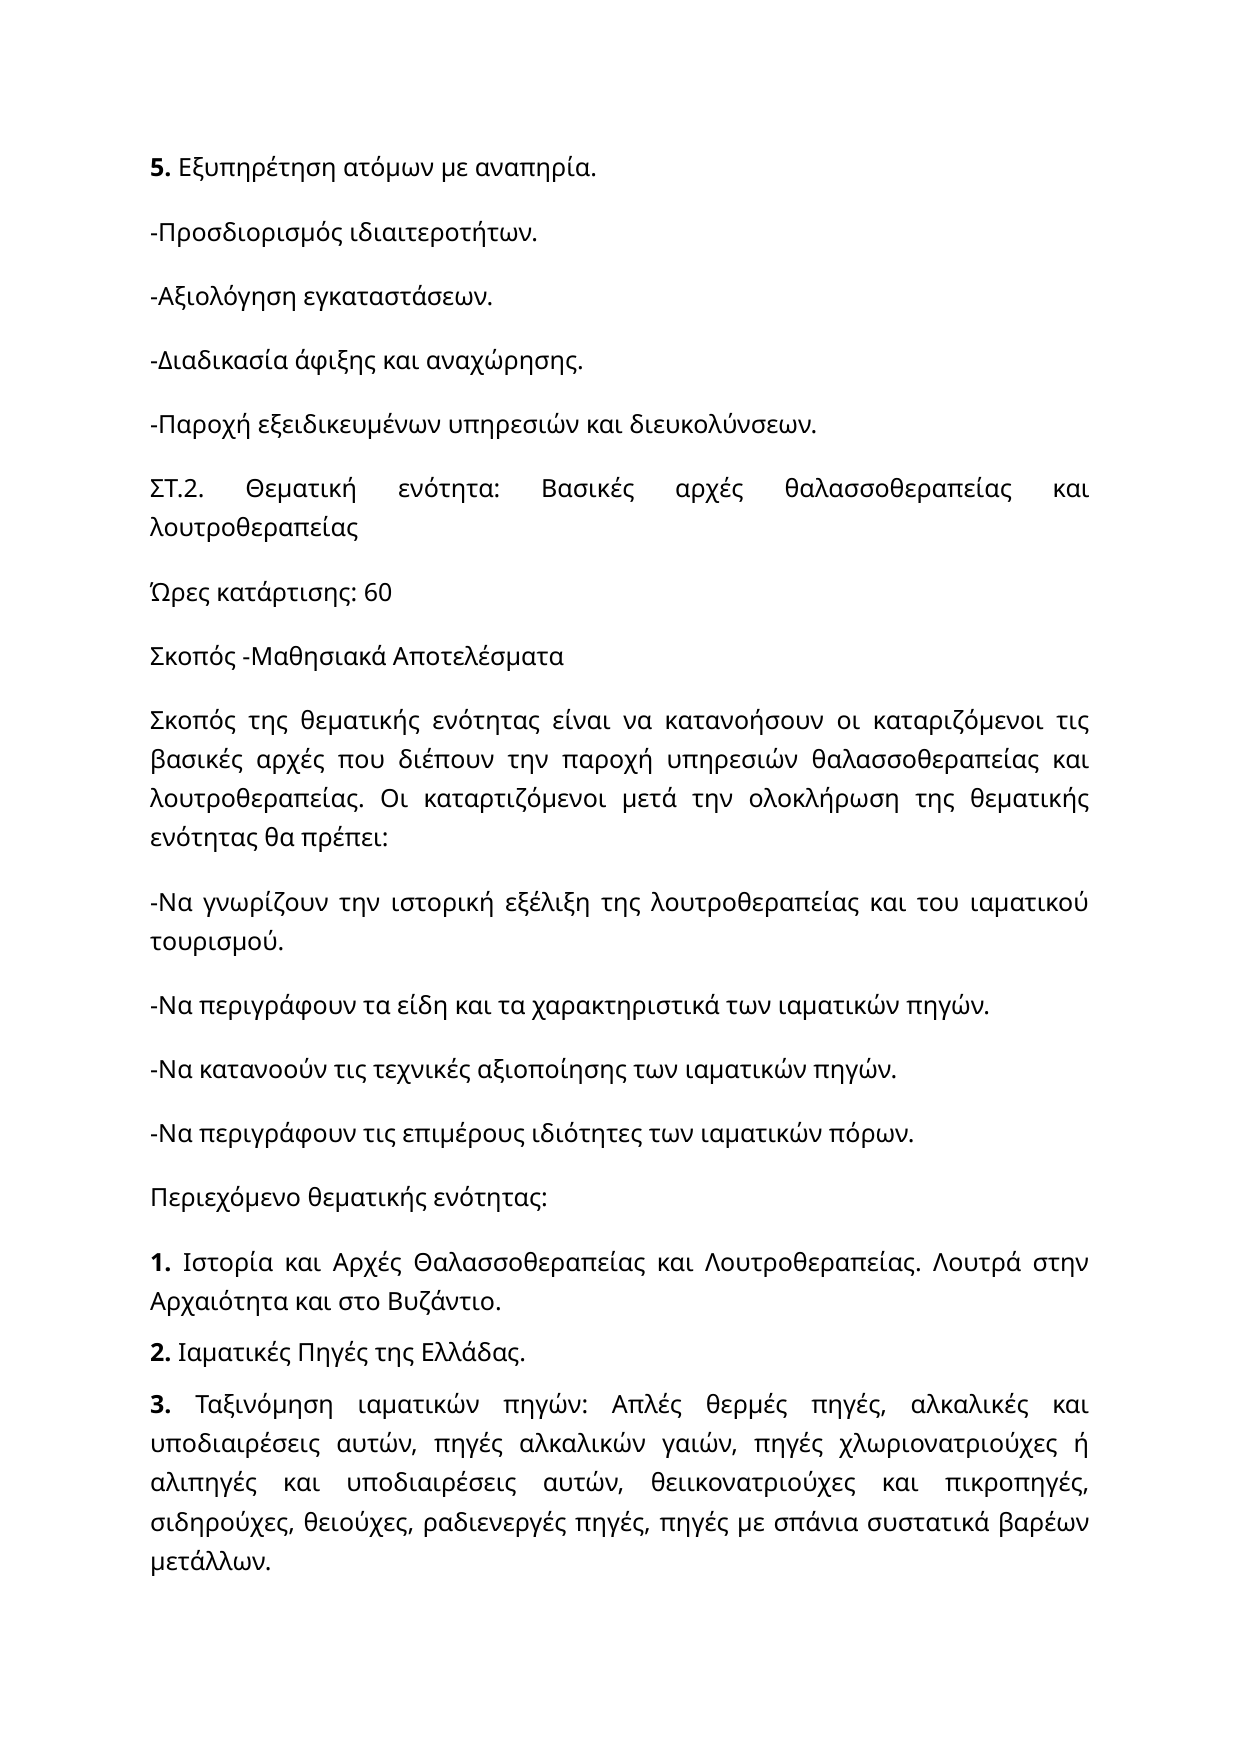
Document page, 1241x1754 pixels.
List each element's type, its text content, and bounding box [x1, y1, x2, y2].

text 1. Ιστορία και Αρχές Θαλασσοθεραπείας και Λουτροθεραπείας. Λουτρά στην Αρχαιότητα και στο Βυζάντιο. [150, 1244, 1090, 1317]
text -Παροχή εξειδικευμένων υπηρεσιών και διευκολύνσεων. [150, 407, 1090, 441]
text ΣΤ.2. Θεματική ενότητα: Βασικές αρχές θαλασσοθεραπείας και λουτροθεραπείας [150, 471, 1090, 544]
text -Να κατανοούν τις τεχνικές αξιοποίησης των ιαματικών πηγών. [150, 1052, 1090, 1086]
text -Να περιγράφουν τα είδη και τα χαρακτηριστικά των ιαματικών πηγών. [150, 987, 1090, 1022]
text -Αξιολόγηση εγκαταστάσεων. [150, 278, 1090, 312]
text -Να γνωρίζουν την ιστορική εξέλιξη της λουτροθεραπείας και του ιαματικού τουρισμού. [150, 884, 1090, 957]
text Ώρες κατάρτισης: 60 [150, 574, 1090, 608]
text 5. Εξυπηρέτηση ατόμων με αναπηρία. [150, 150, 1090, 184]
text 2. Ιαματικές Πηγές της Ελλάδας. [150, 1335, 1090, 1369]
text -Προσδιορισμός ιδιαιτεροτήτων. [150, 214, 1090, 248]
text Σκοπός της θεματικής ενότητας είναι να κατανοήσουν οι καταριζόμενοι τις βασικές αρχές που διέπουν την παροχή υπηρεσιών θαλασσοθεραπείας και λουτροθεραπείας. Οι καταρτιζόμενοι μετά την ολοκλήρωση της θεματικής ενότητας θα πρέπει: [150, 702, 1090, 854]
text -Nα περιγράφουν τις επιμέρους ιδιότητες των ιαματικών πόρων. [150, 1116, 1090, 1150]
text -Διαδικασία άφιξης και αναχώρησης. [150, 342, 1090, 377]
text 3. Ταξινόμηση ιαματικών πηγών: Απλές θερμές πηγές, αλκαλικές και υποδιαιρέσεις αυτών, πηγές αλκαλικών γαιών, πηγές χλωριονατριούχες ή αλιπηγές και υποδιαιρέσεις αυτών, θειικονατριούχες και πικροπηγές, σιδηρούχες, θειούχες, ραδιενεργές πηγές, πηγές με σπάνια συστατικά βαρέων μετάλλων. [150, 1387, 1090, 1577]
text Περιεχόμενο θεματικής ενότητας: [150, 1180, 1090, 1214]
text Σκοπός -Μαθησιακά Αποτελέσματα [150, 638, 1090, 672]
